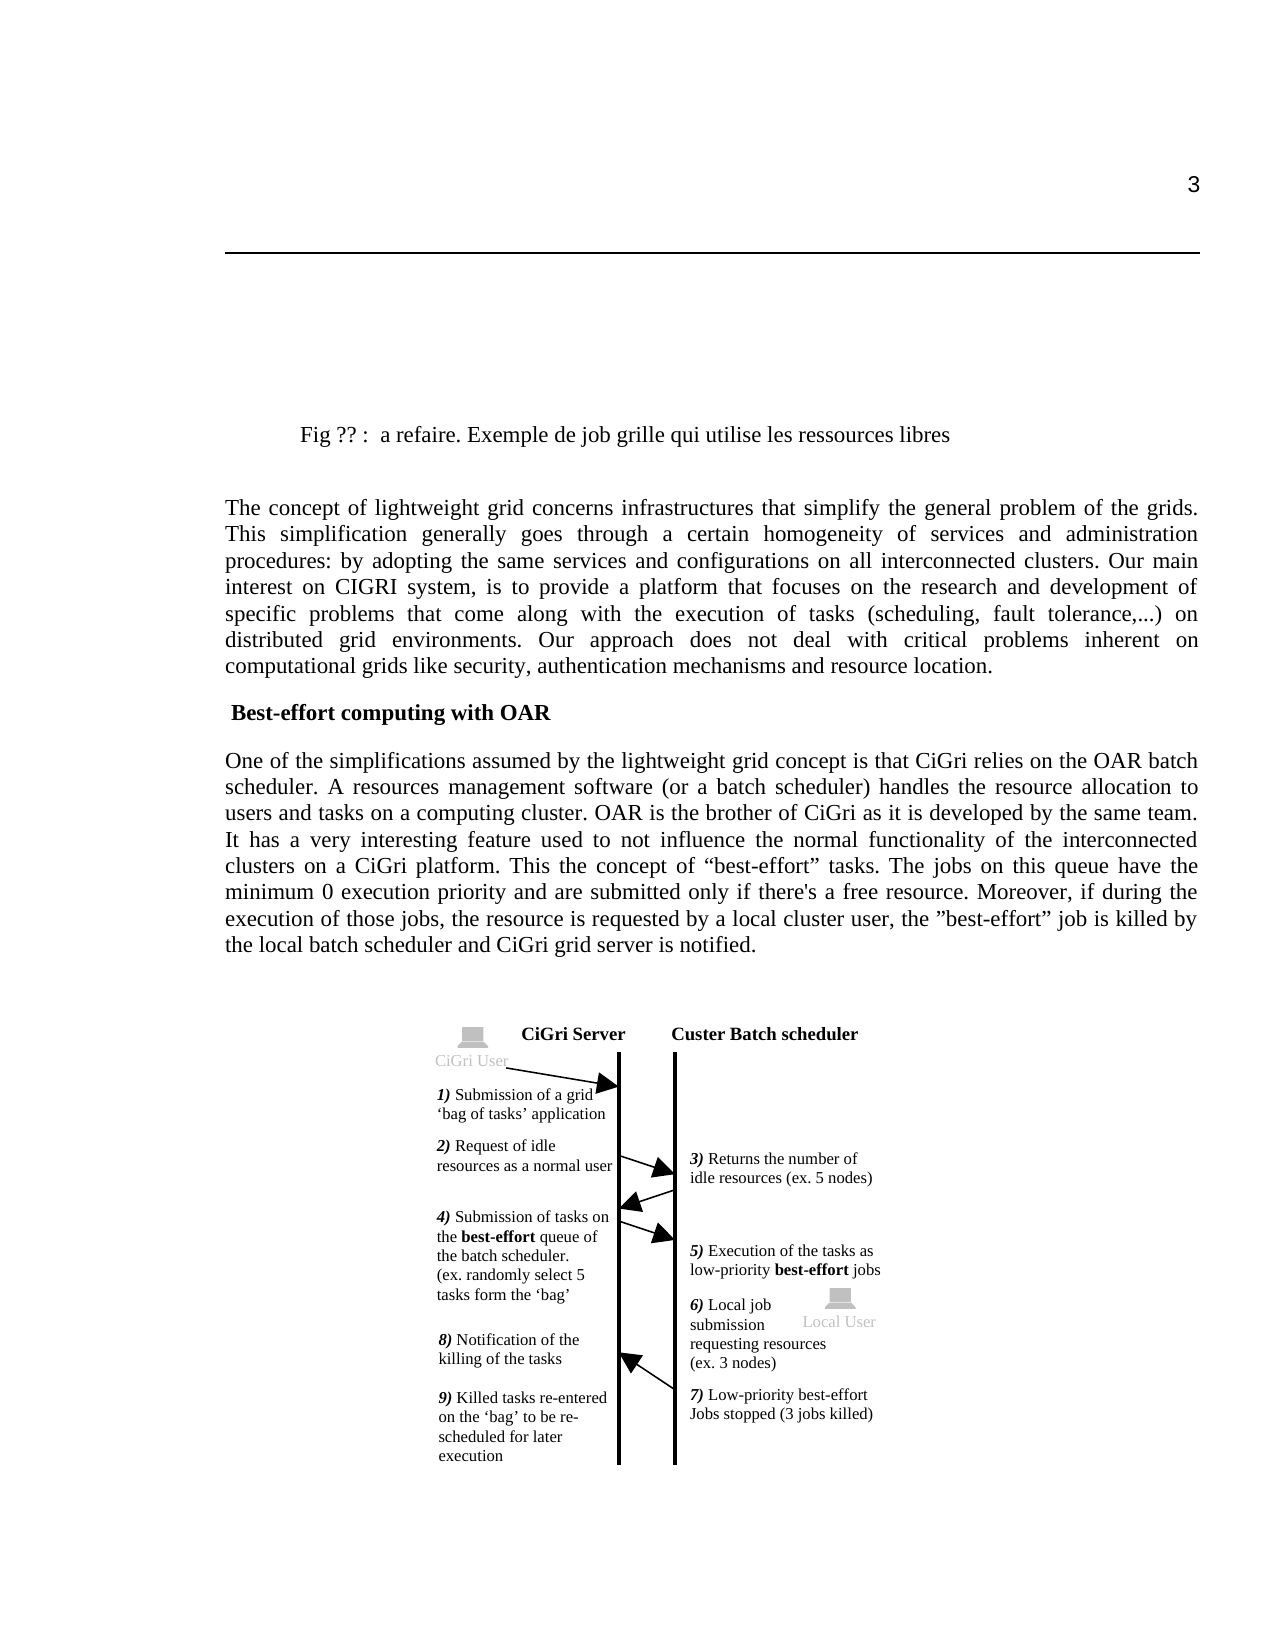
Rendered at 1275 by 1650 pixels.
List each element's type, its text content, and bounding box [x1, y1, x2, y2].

list Fig ?? : a refaire. Exemple de job grille qui utilise les ressources libres [262, 262, 1200, 447]
list The concept of lightweight grid concerns infrastructures that simplify the general problem of the grids. This simplification generally goes through a certain homogeneity of services and administration procedures: by adopting the same services and configurations on all interconnected clusters. Our main interest on CIGRI system, is to provide a platform that focuses on the research and development of specific problems that come along with the execution of tasks (scheduling, fault tolerance,...) on distributed grid environments. Our approach does not deal with critical problems inherent on computational grids like security, authentication mechanisms and resource location. [187, 468, 1200, 679]
text Best-effort computing with OAR [225, 699, 1200, 726]
text One of the simplifications assumed by the lightweight grid concept is that CiGri relies on the OAR batch scheduler. A resources management software (or a batch scheduler) handles the resource allocation to users and tasks on a computing cluster. OAR is the brother of CiGri as it is developed by the same team. It has a very interesting feature used to not influence the normal functionality of the interconnected clusters on a CiGri platform. This the concept of “best-effort” tasks. The jobs on this queue have the minimum 0 execution priority and are submitted only if there's a free resource. Moreover, if during the execution of those jobs, the resource is requested by a local cluster user, the ”best-effort” job is killed by the local batch scheduler and CiGri grid server is notified. [225, 747, 1200, 957]
